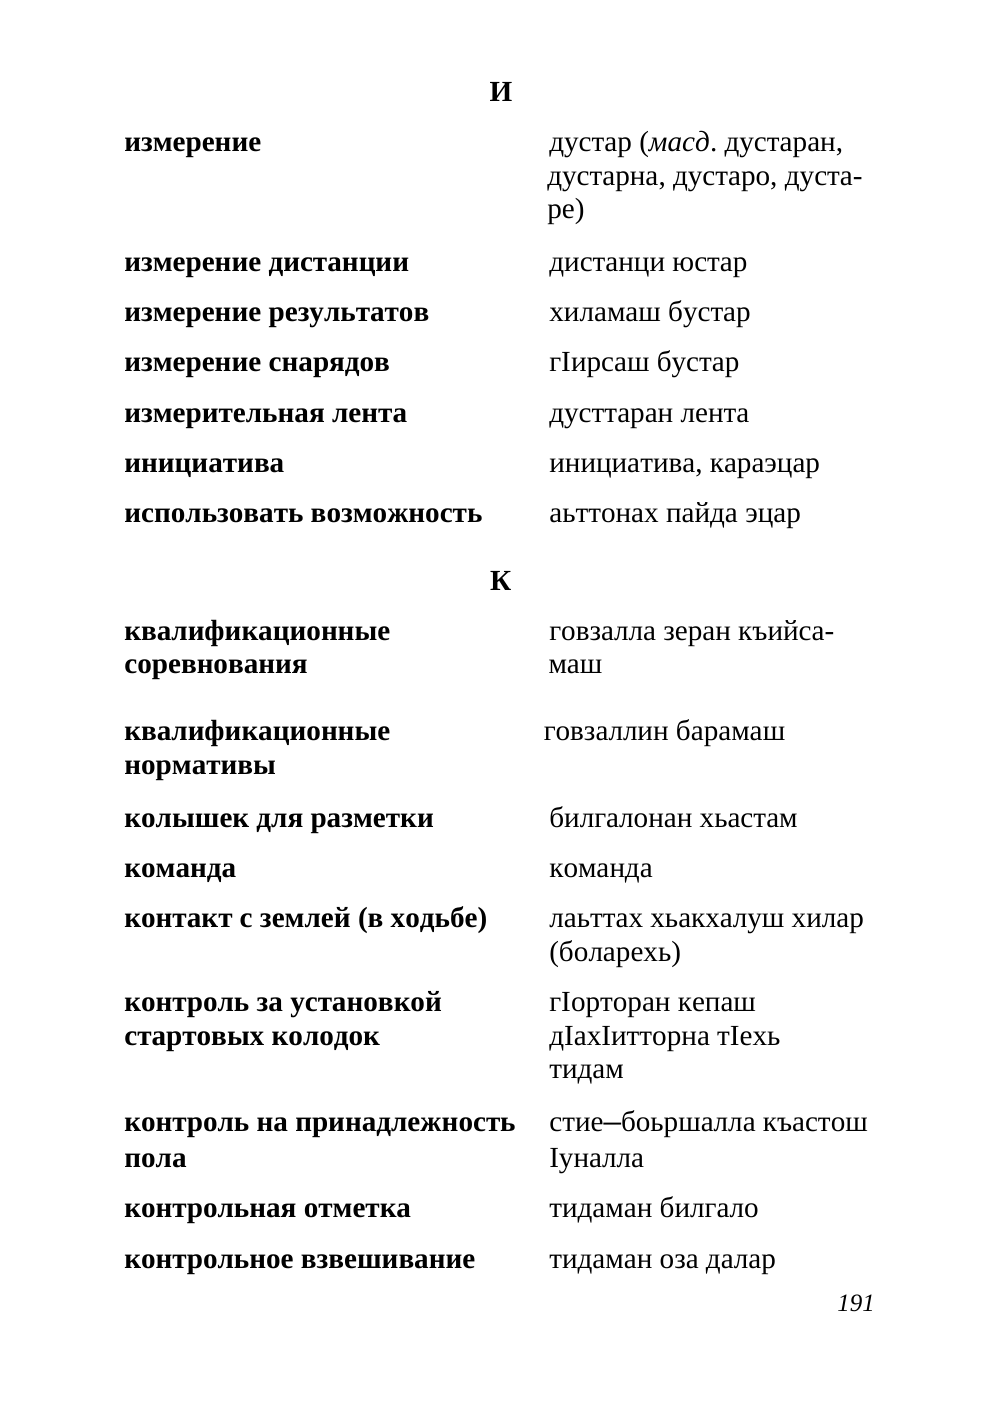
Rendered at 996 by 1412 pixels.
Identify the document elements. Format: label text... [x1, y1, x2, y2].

text команда команда [124, 850, 877, 884]
text контроль на принадлежность стие—боьршалла къастош [124, 1104, 877, 1140]
text инициатива инициатива, караэцар [124, 445, 877, 479]
text контрольное взвешивание тидаман оза далар [124, 1241, 877, 1274]
text нормативы [124, 747, 877, 781]
text стартовых колодок дIахIитторна тIехь [124, 1018, 877, 1051]
text использовать возможность аьттонах пайда эцар [124, 496, 877, 529]
text измерение снарядов гIирсаш бустар [124, 344, 877, 378]
text тидам [124, 1051, 877, 1085]
text измерение дустар (масд. дустаран, [124, 124, 877, 158]
subtitle И [124, 74, 877, 107]
text ре) [124, 191, 877, 225]
text измерение дистанции дистанци юстар [124, 244, 877, 277]
text контроль за установкой гIорторан кепаш [124, 984, 877, 1018]
subtitle К [124, 563, 877, 596]
text измерительная лента дусттаран лента [124, 395, 877, 428]
text колышек для разметки билгалонан хьастам [124, 800, 877, 833]
text дустарна, дустаро, дуста- [124, 158, 877, 191]
text контрольная отметка тидаман билгало [124, 1190, 877, 1224]
text измерение результатов хиламаш бустар [124, 294, 877, 328]
text (боларехь) [124, 934, 877, 967]
text квалификационные говзаллин барамаш [124, 713, 877, 747]
text контакт с землей (в ходьбе) лаьттах хьакхалуш хилар [124, 900, 877, 934]
text пола Iуналла [124, 1140, 877, 1174]
text квалификационные говзалла зеран къийса- соревнования маш [124, 613, 877, 680]
